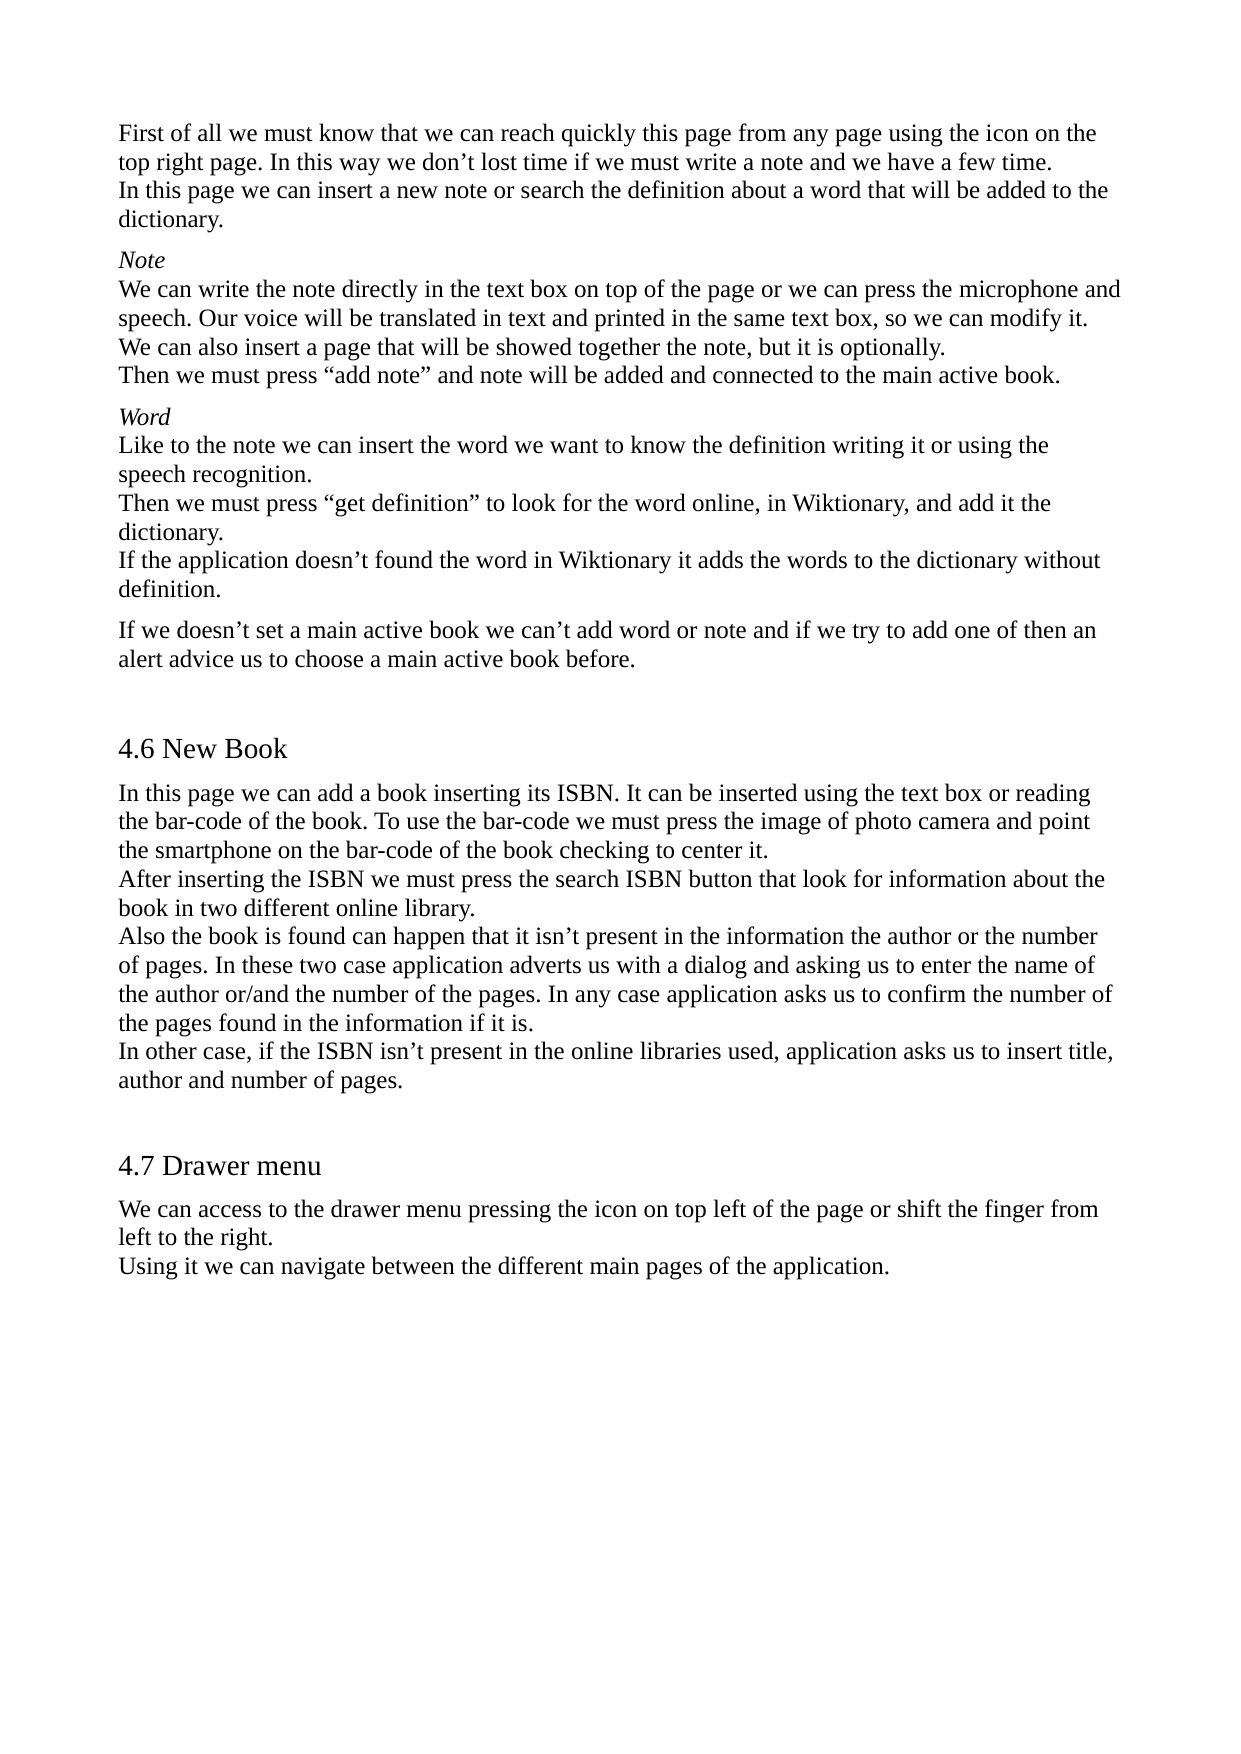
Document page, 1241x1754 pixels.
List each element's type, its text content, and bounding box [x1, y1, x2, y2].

text Word Like to the note we can insert the word we want to know the definition writing it or using the speech recognition. Then we must press “get definition” to look for the word online, in Wiktionary, and add it the dictionary. If the application doesn’t found the word in Wiktionary it adds the words to the dictionary without definition. [118, 402, 1122, 603]
text 4.6 New Book [118, 732, 1122, 765]
text If we doesn’t set a main active book we can’t add word or note and if we try to add one of then an alert advice us to choose a main active book before. [118, 616, 1122, 673]
text First of all we must know that we can reach quickly this page from any page using the icon on the top right page. In this way we don’t lost time if we must write a note and we have a few time. In this page we can insert a new note or search the definition about a word that will be added to the dictionary. [118, 118, 1122, 233]
text Note We can write the note directly in the text box on top of the page or we can press the microphone and speech. Our voice will be translated in text and printed in the same text box, so we can modify it. We can also insert a page that will be showed together the note, but it is optionally. Then we must press “add note” and note will be added and connected to the main active book. [118, 246, 1122, 389]
text 4.7 Drawer menu [118, 1148, 1122, 1181]
text We can access to the drawer menu pressing the icon on top left of the page or shift the finger from left to the right. Using it we can navigate between the different main pages of the application. [118, 1194, 1122, 1280]
text In this page we can add a book inserting its ISBN. It can be inserted using the text box or reading the bar-code of the book. To use the bar-code we must press the image of photo camera and point the smartphone on the bar-code of the book checking to center it. After inserting the ISBN we must press the search ISBN button that look for information about the book in two different online library. Also the book is found can happen that it isn’t present in the information the author or the number of pages. In these two case application adverts us with a dialog and asking us to enter the name of the author or/and the number of the pages. In any case application asks us to confirm the number of the pages found in the information if it is. In other case, if the ISBN isn’t present in the online libraries used, application asks us to insert title, author and number of pages. [118, 778, 1122, 1094]
